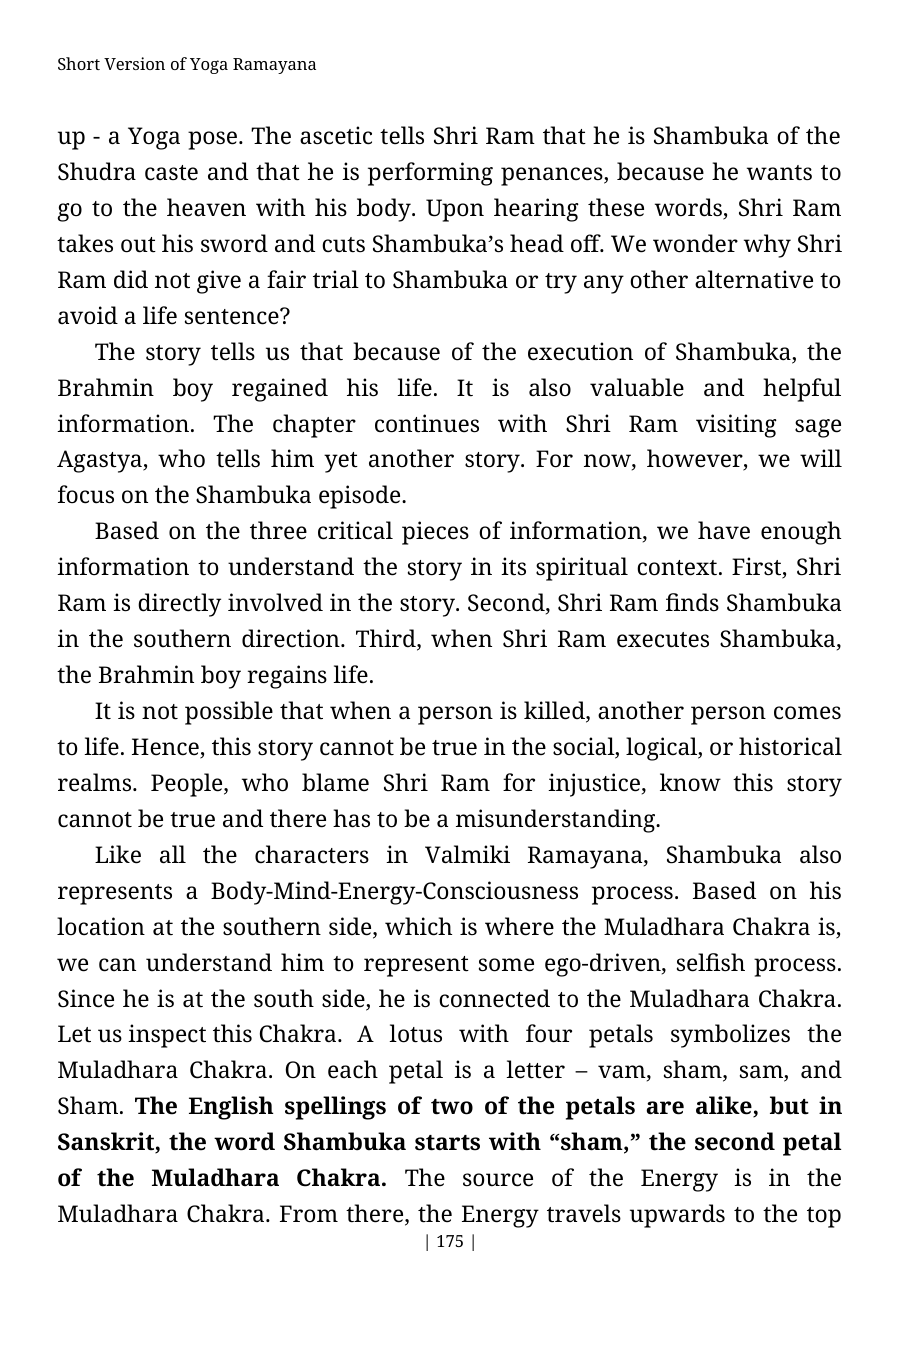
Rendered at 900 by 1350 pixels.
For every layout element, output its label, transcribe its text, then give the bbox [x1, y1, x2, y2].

text It is not possible that when a person is killed, another person comes to life. Hence, this story cannot be true in the social, logical, or historical realms. People, who blame Shri Ram for injustice, know this story cannot be true and there has to be a misunderstanding. [57, 695, 843, 834]
text Like all the characters in Valmiki Ramayana, Shambuka also represents a Body-Mind-Energy-Consciousness process. Based on his location at the southern side, which is where the Muladhara Chakra is, we can understand him to represent some ego-driven, selfish process. Since he is at the south side, he is connected to the Muladhara Chakra. Let us inspect this Chakra. A lotus with four petals symbolizes the Muladhara Chakra. On each petal is a letter – vam, sham, sam, and Sham. The English spellings of two of the petals are alike, but in Sanskrit, the word Shambuka starts with “sham,” the second petal of the Muladhara Chakra. The source of the Energy is in the Muladhara Chakra. From there, the Energy travels upwards to the top [57, 839, 843, 1229]
text Based on the three critical pieces of information, we have enough information to understand the story in its spiritual context. First, Shri Ram is directly involved in the story. Second, Shri Ram finds Shambuka in the southern direction. Third, when Shri Ram executes Shambuka, the Brahmin boy regains life. [57, 515, 843, 690]
text The story tells us that because of the execution of Shambuka, the Brahmin boy regained his life. It is also valuable and helpful information. The chapter continues with Shri Ram visiting sage Agastya, who tells him yet another story. For now, however, we will focus on the Shambuka episode. [57, 336, 843, 511]
text up - a Yoga pose. The ascetic tells Shri Ram that he is Shambuka of the Shudra caste and that he is performing penances, because he wants to go to the heaven with his body. Upon hearing these words, Shri Ram takes out his sword and cuts Shambuka’s head off. We wonder why Shri Ram did not give a fair trial to Shambuka or try any other alternative to avoid a life sentence? [57, 120, 843, 331]
